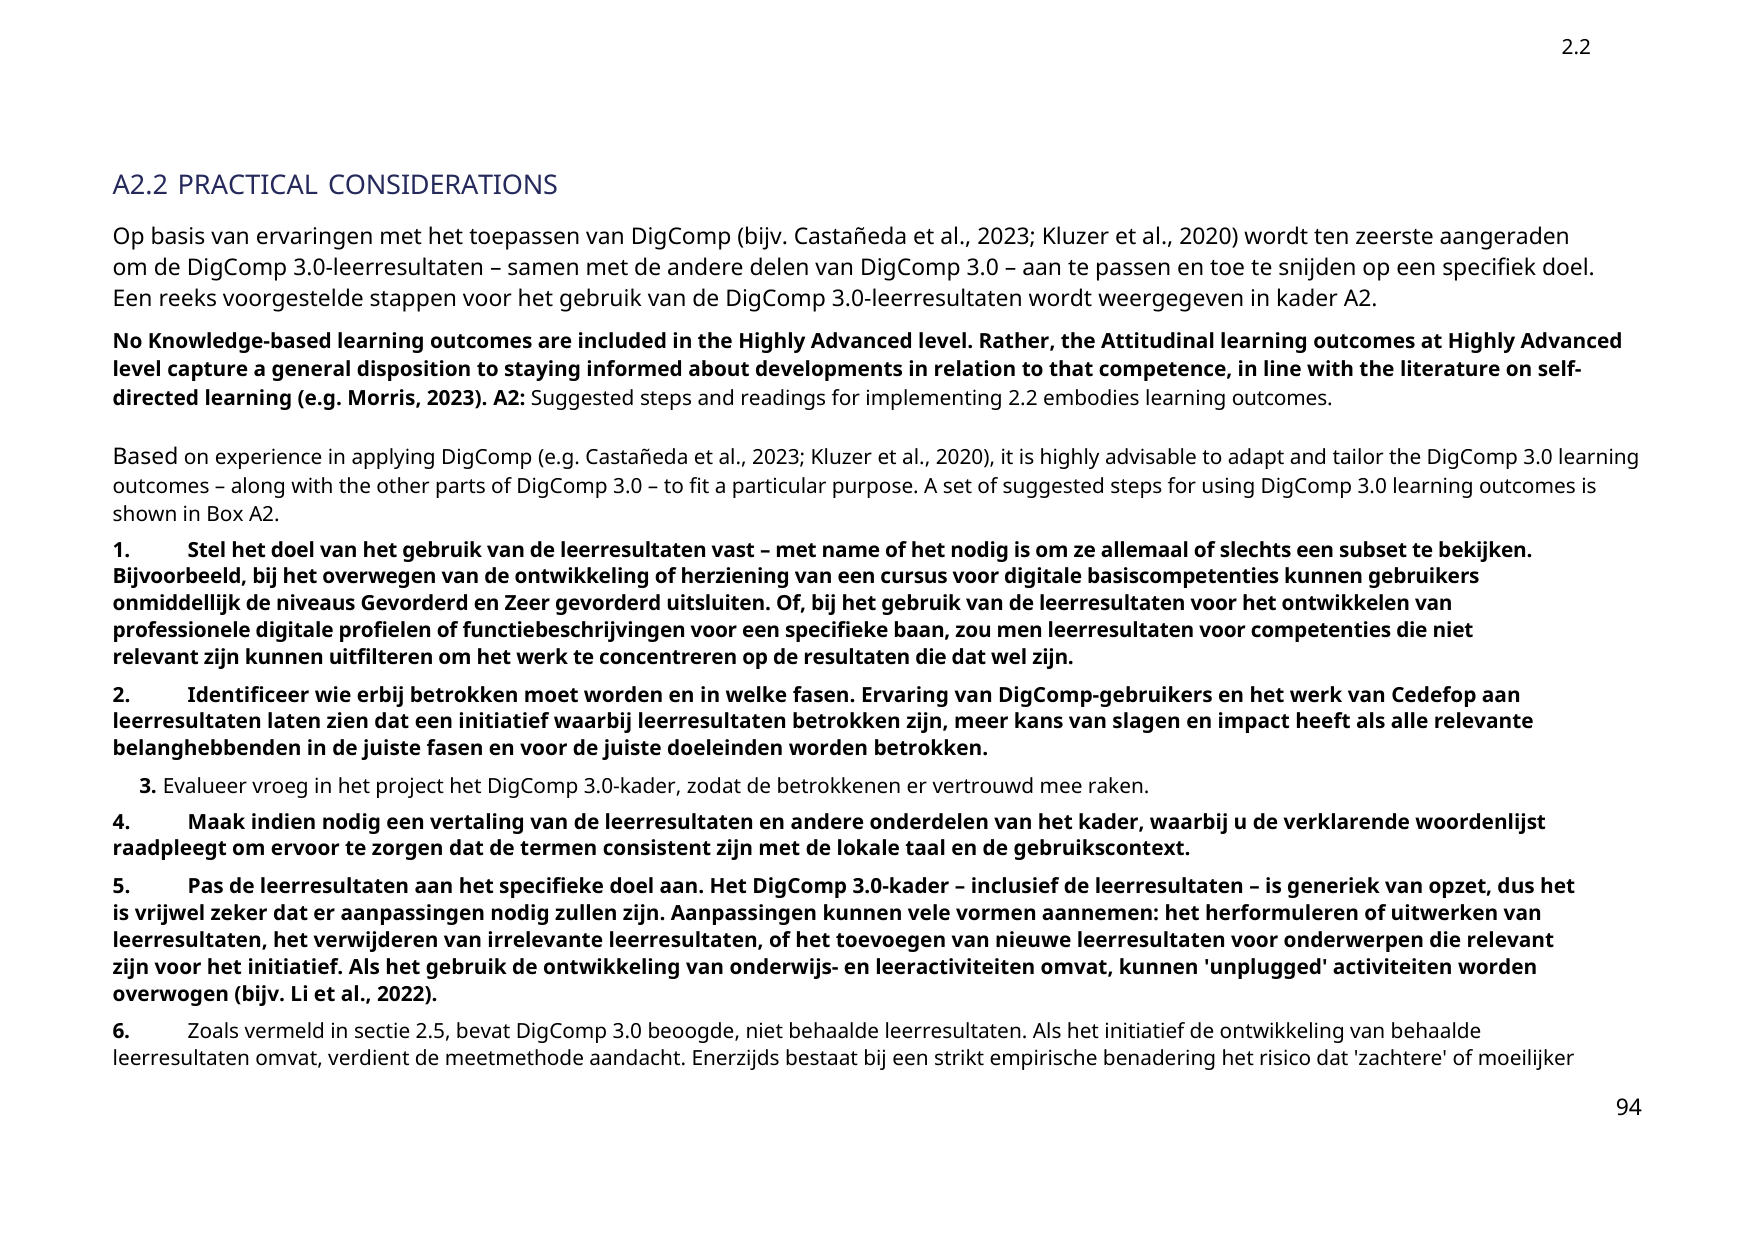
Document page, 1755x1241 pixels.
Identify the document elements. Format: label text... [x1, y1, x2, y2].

list Stel het doel van het gebruik van de leerresultaten vast – met name of het nodig is om ze allemaal of slechts een subset te bekijken. Bijvoorbeeld, bij het overwegen van de ontwikkeling of herziening van een cursus voor digitale basiscompetenties kunnen gebruikers onmiddellijk de niveaus Gevorderd en Zeer gevorderd uitsluiten. Of, bij het gebruik van de leerresultaten voor het ontwikkelen van professionele digitale profielen of functiebeschrijvingen voor een specifieke baan, zou men leerresultaten voor competenties die niet relevant zijn kunnen uitfilteren om het werk te concentreren op de resultaten die dat wel zijn. [112, 536, 1560, 671]
list Maak indien nodig een vertaling van de leerresultaten en andere onderdelen van het kader, waarbij u de verklarende woordenlijst raadpleegt om ervoor te zorgen dat de termen consistent zijn met de lokale taal en de gebruikscontext. [112, 808, 1577, 862]
text No Knowledge-based learning outcomes are included in the Highly Advanced level. Rather, the Attitudinal learning outcomes at Highly Advanced level capture a general disposition to staying informed about developments in relation to that competence, in line with the literature on self-directed learning (e.g. Morris, 2023). A2: Suggested steps and readings for implementing 2.2 embodies learning outcomes. [112, 326, 1642, 411]
list Evalueer vroeg in het project het DigComp 3.0-kader, zodat de betrokkenen er vertrouwd mee raken. [139, 771, 1642, 799]
list Pas de leerresultaten aan het specifieke doel aan. Het DigComp 3.0-kader – inclusief de leerresultaten – is generiek van opzet, dus het is vrijwel zeker dat er aanpassingen nodig zullen zijn. Aanpassingen kunnen vele vormen aannemen: het herformuleren of uitwerken van leerresultaten, het verwijderen van irrelevante leerresultaten, of het toevoegen van nieuwe leerresultaten voor onderwerpen die relevant zijn voor het initiatief. Als het gebruik de ontwikkeling van onderwijs- en leeractiviteiten omvat, kunnen 'unplugged' activiteiten worden overwogen (bijv. Li et al., 2022). [112, 872, 1581, 1007]
list Zoals vermeld in sectie 2.5, bevat DigComp 3.0 beoogde, niet behaalde leerresultaten. Als het initiatief de ontwikkeling van behaalde leerresultaten omvat, verdient de meetmethode aandacht. Enerzijds bestaat bij een strikt empirische benadering het risico dat 'zachtere' of moeilijker [112, 1017, 1583, 1071]
text Op basis van ervaringen met het toepassen van DigComp (bijv. Castañeda et al., 2023; Kluzer et al., 2020) wordt ten zeerste aangeraden om de DigComp 3.0-leerresultaten – samen met de andere delen van DigComp 3.0 – aan te passen en toe te snijden op een specifiek doel. Een reeks voorgestelde stappen voor het gebruik van de DigComp 3.0-leerresultaten wordt weergegeven in kader A2. [112, 219, 1604, 313]
text Based on experience in applying DigComp (e.g. Castañeda et al., 2023; Kluzer et al., 2020), it is highly advisable to adapt and tailor the DigComp 3.0 learning outcomes – along with the other parts of DigComp 3.0 – to fit a particular purpose. A set of suggested steps for using DigComp 3.0 learning outcomes is shown in Box A2. [112, 440, 1642, 528]
list Identificeer wie erbij betrokken moet worden en in welke fasen. Ervaring van DigComp-gebruikers en het werk van Cedefop aan leerresultaten laten zien dat een initiatief waarbij leerresultaten betrokken zijn, meer kans van slagen en impact heeft als alle relevante belanghebbenden in de juiste fasen en voor de juiste doeleinden worden betrokken. [112, 681, 1540, 762]
subtitle A2.2 PRACTICAL CONSIDERATIONS [112, 166, 1642, 202]
